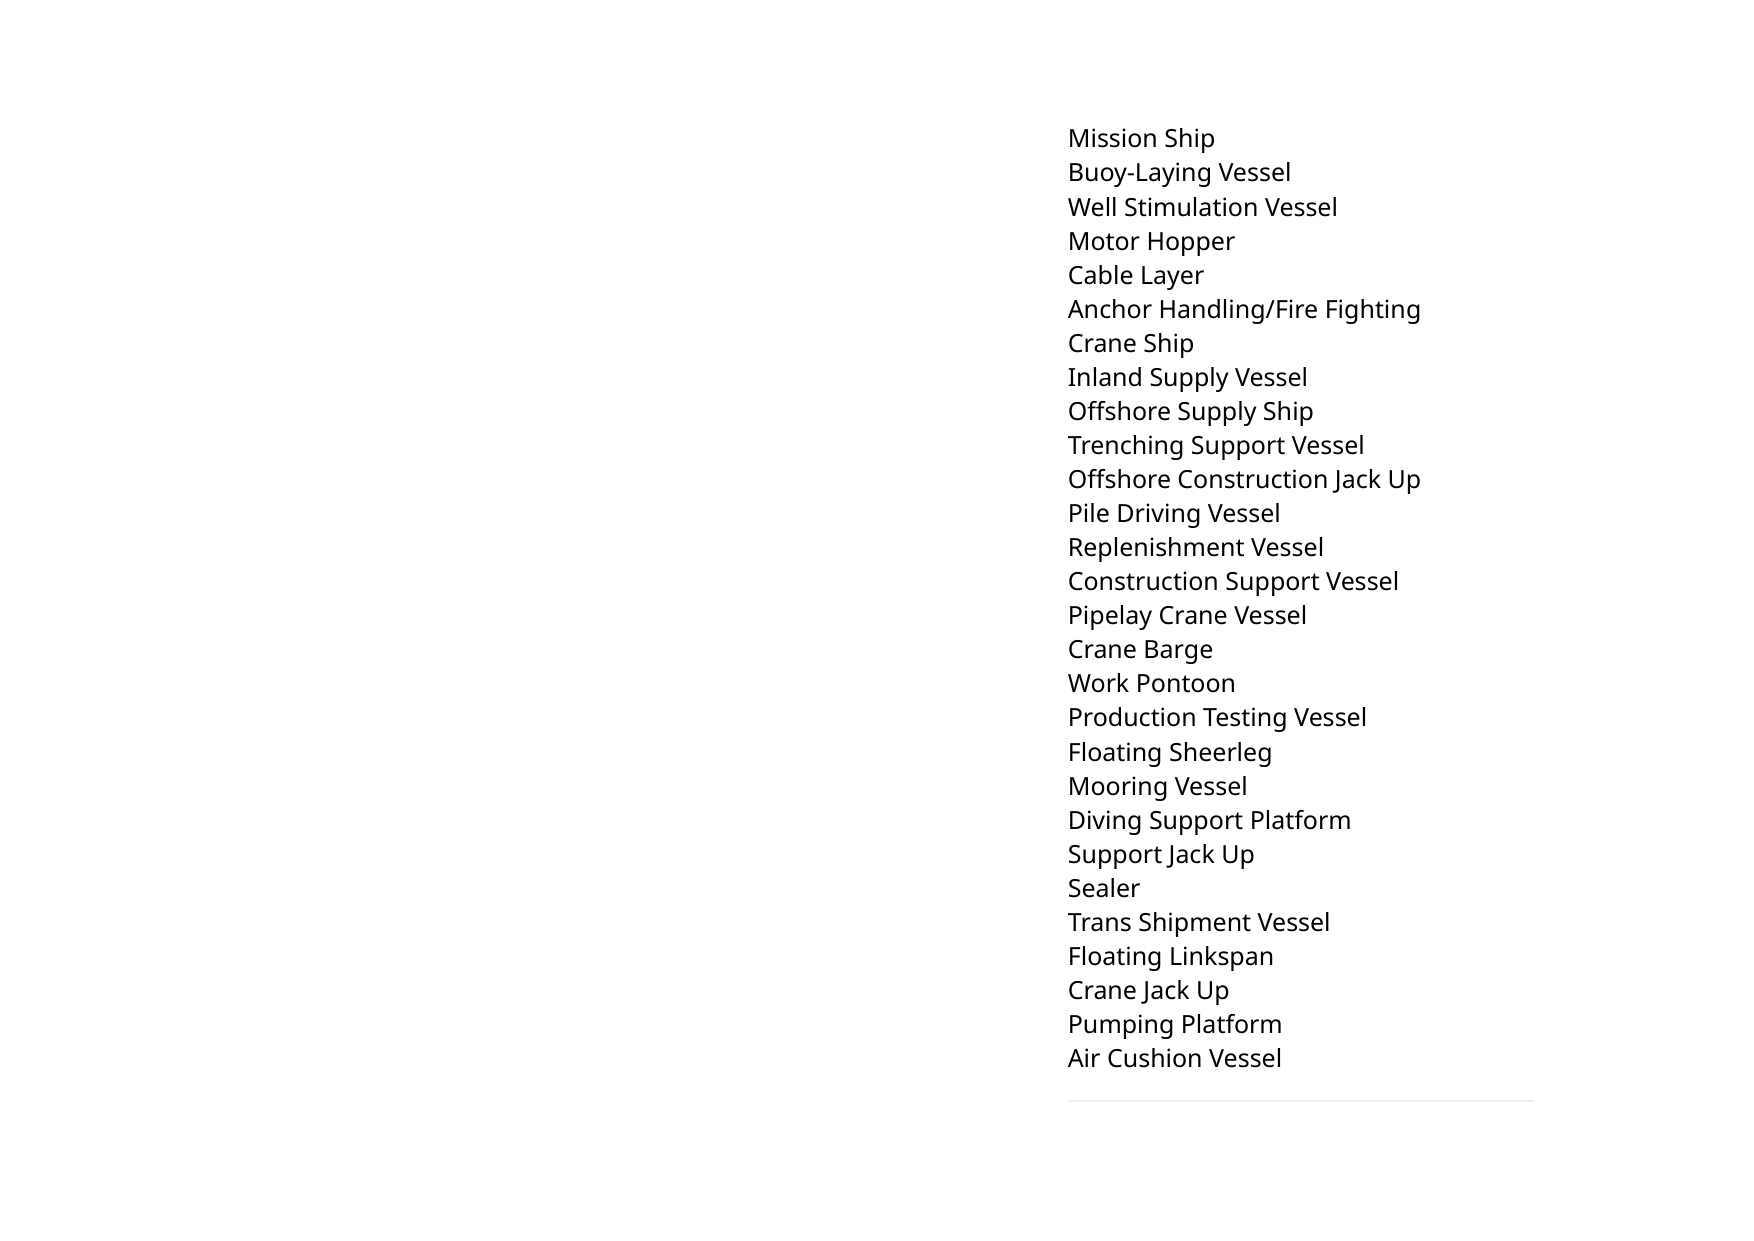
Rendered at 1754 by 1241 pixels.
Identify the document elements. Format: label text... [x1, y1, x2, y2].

table_cell Mission Ship Buoy-Laying Vessel Well Stimulation Vessel Motor Hopper Cable Layer Anchor Handling/Fire Fighting Crane Ship Inland Supply Vessel Offshore Supply Ship Trenching Support Vessel Offshore Construction Jack Up Pile Driving Vessel Replenishment Vessel Construction Support Vessel Pipelay Crane Vessel Crane Barge Work Pontoon Production Testing Vessel Floating Sheerleg Mooring Vessel Diving Support Platform Support Jack Up Sealer Trans Shipment Vessel Floating Linkspan Crane Jack Up Pumping Platform Air Cushion Vessel [1065, 118, 1537, 1105]
table_cell [118, 118, 326, 1105]
table_cell [326, 118, 661, 1105]
table_cell [661, 118, 1065, 1105]
